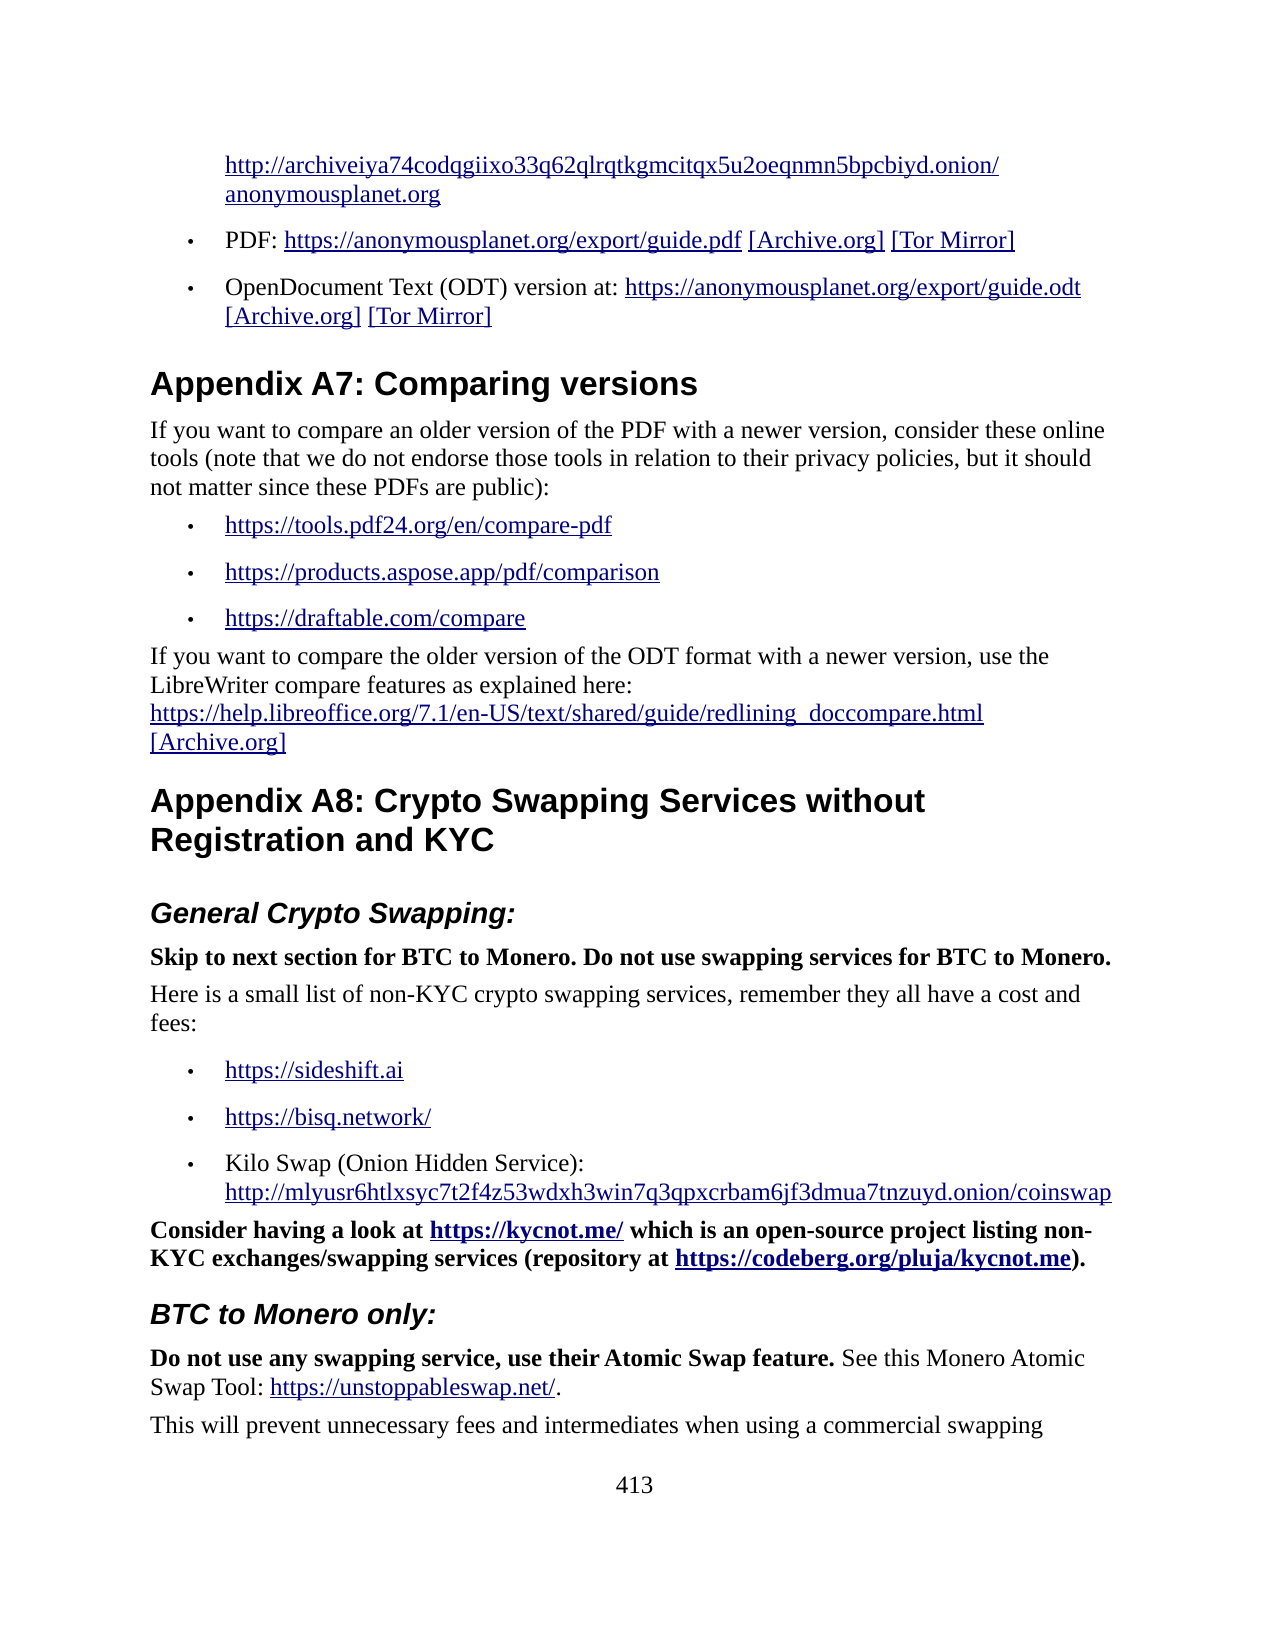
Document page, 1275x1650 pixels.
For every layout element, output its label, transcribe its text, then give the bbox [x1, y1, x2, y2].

list PDF: https://anonymousplanet.org/export/guide.pdf [Archive.org] [Tor Mirror] [187, 225, 1125, 254]
subtitle BTC to Monero only: [150, 1297, 1125, 1331]
subtitle General Crypto Swapping: [150, 896, 1125, 929]
text If you want to compare an older version of the PDF with a newer version, consider these online tools (note that we do not endorse those tools in relation to their privacy policies, but it should not matter since these PDFs are public): [150, 415, 1125, 501]
subtitle Appendix A7: Comparing versions [150, 363, 1125, 402]
text This will prevent unnecessary fees and intermediates when using a commercial swapping [150, 1410, 1125, 1438]
list http://archiveiya74codqgiixo33q62qlrqtkgmcitqx5u2oeqnmn5bpcbiyd.onion/anonymousplanet.org [187, 150, 1125, 207]
list Kilo Swap (Onion Hidden Service): http://mlyusr6htlxsyc7t2f4z53wdxh3win7q3qpxcrbam6jf3dmua7tnzuyd.onion/coinswap [187, 1148, 1125, 1206]
subtitle Appendix A8: Crypto Swapping Services without Registration and KYC [150, 781, 1125, 858]
list https://draftable.com/compare [187, 603, 1125, 632]
text If you want to compare the older version of the ODT format with a newer version, use the LibreWriter compare features as explained here: https://help.libreoffice.org/7.1/en-US/text/shared/guide/redlining_doccompare.html [Archive.org] [150, 641, 1125, 756]
text Consider having a look at https://kycnot.me/ which is an open-source project listing non-KYC exchanges/swapping services (repository at https://codeberg.org/pluja/kycnot.me). [150, 1215, 1125, 1272]
text Skip to next section for BTC to Monero. Do not use swapping services for BTC to Monero. [150, 942, 1125, 971]
list https://bisq.network/ [187, 1102, 1125, 1130]
list https://sideshift.ai [187, 1055, 1125, 1084]
list OpenDocument Text (ODT) version at: https://anonymousplanet.org/export/guide.odt [Archive.org] [Tor Mirror] [187, 272, 1125, 329]
list https://products.aspose.app/pdf/comparison [187, 557, 1125, 585]
text Here is a small list of non-KYC crypto swapping services, remember they all have a cost and fees: [150, 979, 1125, 1037]
list https://tools.pdf24.org/en/compare-pdf [187, 510, 1125, 539]
text Do not use any swapping service, use their Atomic Swap feature. See this Monero Atomic Swap Tool: https://unstoppableswap.net/. [150, 1343, 1125, 1401]
